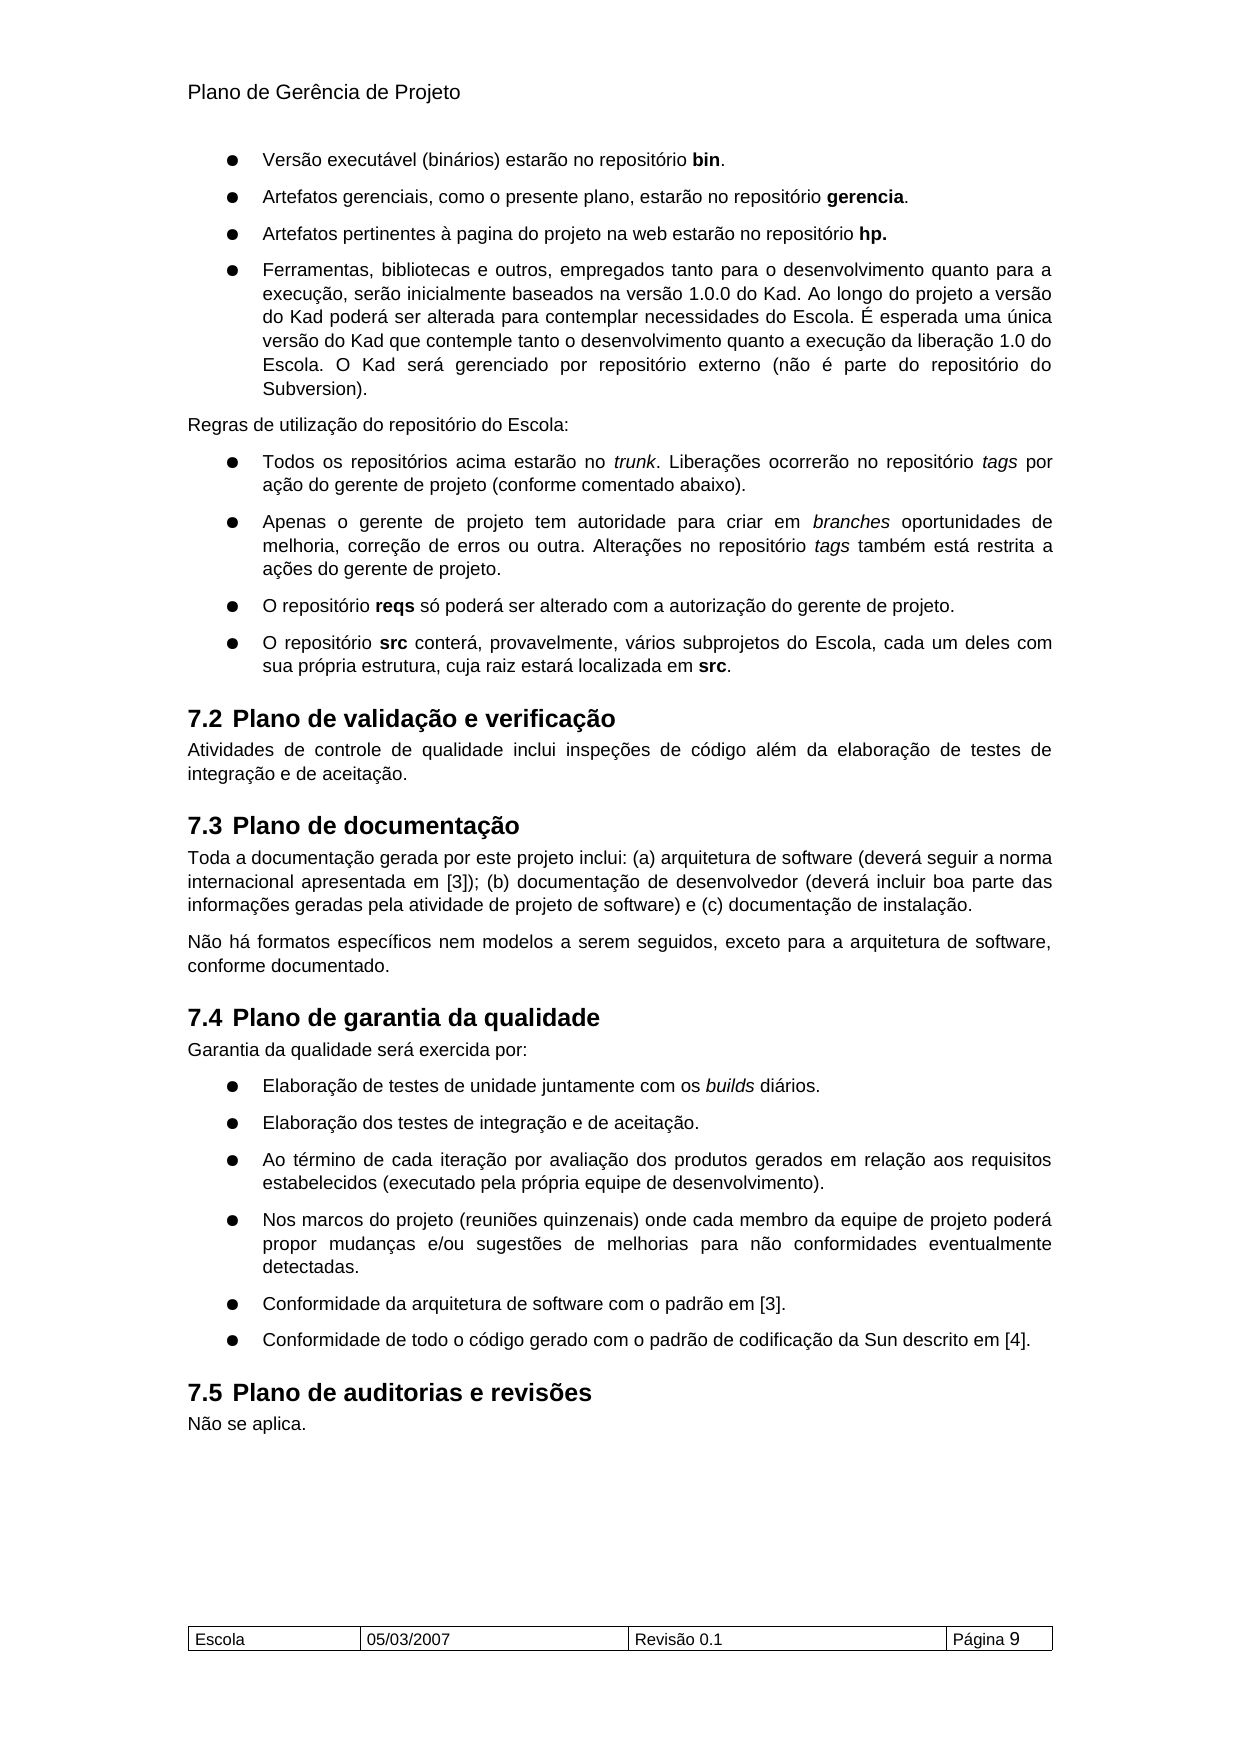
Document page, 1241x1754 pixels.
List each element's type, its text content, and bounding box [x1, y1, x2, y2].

list Apenas o gerente de projeto tem autoridade para criar em branches oportunidades de melhoria, correção de erros ou outra. Alterações no repositório tags também está restrita a ações do gerente de projeto. [225, 510, 1053, 581]
subtitle Plano de garantia da qualidade [187, 1007, 1053, 1031]
subtitle Plano de validação e verificação [187, 708, 1053, 732]
text Garantia da qualidade será exercida por: [187, 1037, 1053, 1061]
text Regras de utilização do repositório do Escola: [187, 413, 1053, 436]
list Conformidade de todo o código gerado com o padrão de codificação da Sun descrito em [4]. [225, 1328, 1053, 1352]
list Nos marcos do projeto (reuniões quinzenais) onde cada membro da equipe de projeto poderá propor mudanças e/ou sugestões de melhorias para não conformidades eventualmente detectadas. [225, 1207, 1053, 1278]
subtitle Plano de auditorias e revisões [187, 1382, 1053, 1406]
list Elaboração de testes de unidade juntamente com os builds diários. [225, 1074, 1053, 1097]
text Toda a documentação gerada por este projeto inclui: (a) arquitetura de software (deverá seguir a norma internacional apresentada em [3]); (b) documentação de desenvolvedor (deverá incluir boa parte das informações geradas pela atividade de projeto de software) e (c) documentação de instalação. [187, 846, 1053, 916]
text Não há formatos específicos nem modelos a serem seguidos, exceto para a arquitetura de software, conforme documentado. [187, 929, 1053, 977]
list Elaboração dos testes de integração e de aceitação. [225, 1110, 1053, 1134]
list Ao término de cada iteração por avaliação dos produtos gerados em relação aos requisitos estabelecidos (executado pela própria equipe de desenvolvimento). [225, 1147, 1053, 1194]
list O repositório src conterá, provavelmente, vários subprojetos do Escola, cada um deles com sua própria estrutura, cuja raiz estará localizada em src. [225, 630, 1053, 678]
list O repositório reqs só poderá ser alterado com a autorização do gerente de projeto. [225, 594, 1053, 617]
list Todos os repositórios acima estarão no trunk. Liberações ocorrerão no repositório tags por ação do gerente de projeto (conforme comentado abaixo). [225, 449, 1053, 497]
list Versão executável (binários) estarão no repositório bin. [225, 148, 1053, 171]
list Conformidade da arquitetura de software com o padrão em [3]. [225, 1291, 1053, 1315]
list Artefatos pertinentes à pagina do projeto na web estarão no repositório hp. [225, 221, 1053, 245]
text Não se aplica. [187, 1412, 1053, 1436]
text Atividades de controle de qualidade inclui inspeções de código além da elaboração de testes de integração e de aceitação. [187, 738, 1053, 785]
list Ferramentas, bibliotecas e outros, empregados tanto para o desenvolvimento quanto para a execução, serão inicialmente baseados na versão 1.0.0 do Kad. Ao longo do projeto a versão do Kad poderá ser alterada para contemplar necessidades do Escola. É esperada uma única versão do Kad que contemple tanto o desenvolvimento quanto a execução da liberação 1.0 do Escola. O Kad será gerenciado por repositório externo (não é parte do repositório do Subversion). [225, 258, 1053, 400]
list Artefatos gerenciais, como o presente plano, estarão no repositório gerencia. [225, 184, 1053, 208]
subtitle Plano de documentação [187, 816, 1053, 839]
